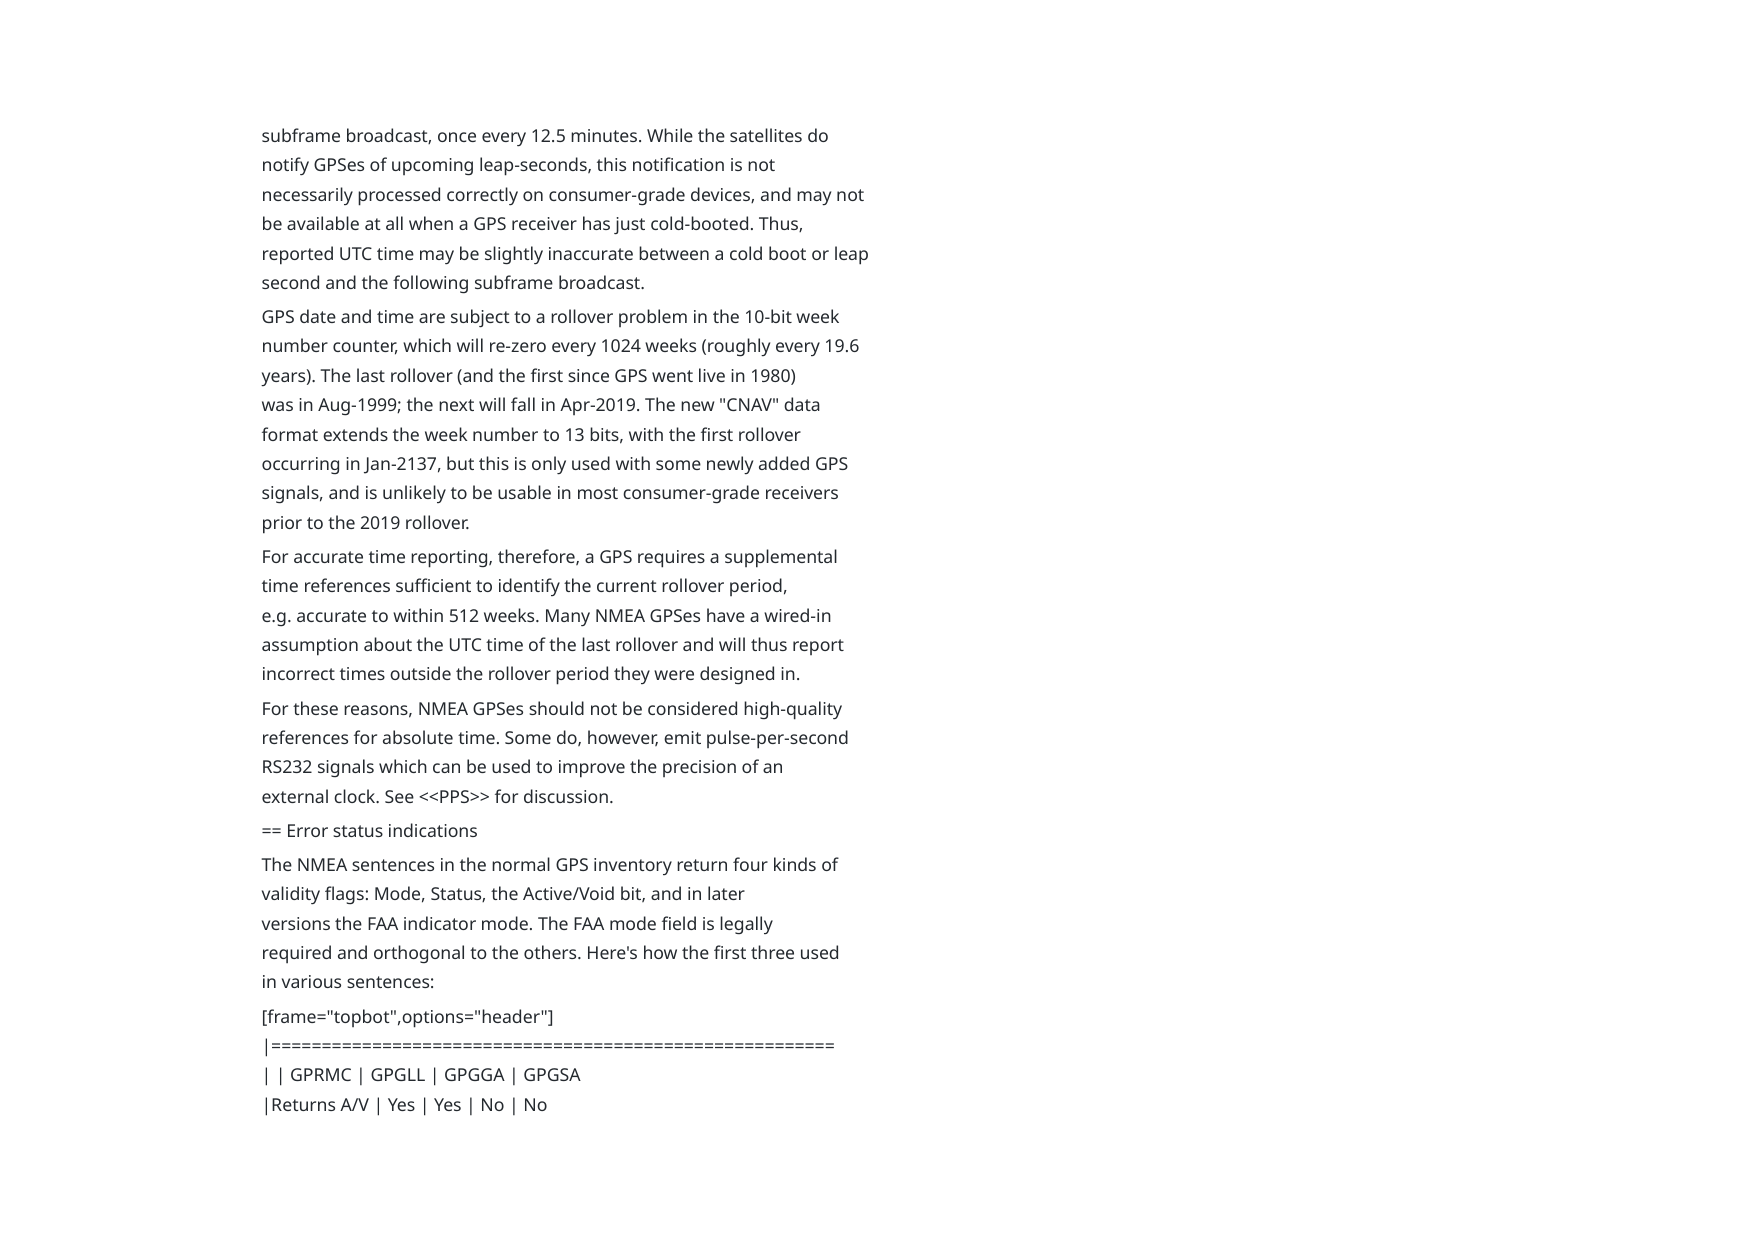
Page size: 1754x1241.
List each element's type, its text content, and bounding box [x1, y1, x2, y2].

table_cell [118, 656, 261, 686]
table_cell [261, 686, 1636, 691]
table_cell The NMEA sentences in the normal GPS inventory return four kinds of [261, 847, 1636, 876]
table_cell [118, 358, 261, 387]
table_cell reported UTC time may be slightly inaccurate between a cold boot or leap [261, 236, 1636, 265]
table_cell RS232 signals which can be used to improve the precision of an [261, 749, 1636, 779]
table_cell [118, 749, 261, 779]
table_cell [118, 1028, 261, 1057]
table_cell [118, 1087, 261, 1116]
table_cell [118, 568, 261, 598]
table_cell [118, 813, 261, 842]
table_cell [118, 387, 261, 417]
table_cell [118, 691, 261, 720]
table_cell [frame="topbot",options="header"] [261, 999, 1636, 1028]
table_cell second and the following subframe broadcast. [261, 265, 1636, 294]
table_cell references for absolute time. Some do, however, emit pulse-per-second [261, 720, 1636, 749]
table_cell [118, 842, 261, 847]
table_cell [118, 779, 261, 808]
table_cell [118, 686, 261, 691]
table_cell [118, 999, 261, 1028]
table_cell [118, 118, 261, 147]
table_cell [118, 935, 261, 964]
table_cell format extends the week number to 13 bits, with the first rollover [261, 417, 1636, 446]
table_cell [118, 965, 261, 994]
table_cell [118, 627, 261, 656]
table_cell necessarily processed correctly on consumer-grade devices, and may not [261, 177, 1636, 206]
table_cell For these reasons, NMEA GPSes should not be considered high-quality [261, 691, 1636, 720]
table_cell occurring in Jan-2137, but this is only used with some newly added GPS [261, 446, 1636, 475]
table_cell [118, 329, 261, 358]
table_cell |Returns A/V | Yes | Yes | No | No [261, 1087, 1636, 1116]
table_cell notify GPSes of upcoming leap-seconds, this notification is not [261, 148, 1636, 177]
table_cell [261, 994, 1636, 999]
table_cell [261, 534, 1636, 539]
table_cell [118, 505, 261, 534]
table_cell [118, 539, 261, 568]
table_cell == Error status indications [261, 813, 1636, 842]
table_cell [118, 876, 261, 906]
table_cell was in Aug-1999; the next will fall in Apr-2019. The new "CNAV" data [261, 387, 1636, 417]
table_cell For accurate time reporting, therefore, a GPS requires a supplemental [261, 539, 1636, 568]
table_cell [118, 294, 261, 299]
table_cell subframe broadcast, once every 12.5 minutes. While the satellites do [261, 118, 1636, 147]
table_cell required and orthogonal to the others. Here's how the first three used [261, 935, 1636, 964]
table_cell [118, 1058, 261, 1087]
table_cell validity flags: Mode, Status, the Active/Void bit, and in later [261, 876, 1636, 906]
table_cell | | GPRMC | GPGLL | GPGGA | GPGSA [261, 1058, 1636, 1087]
table_cell [118, 206, 261, 236]
table_cell [118, 475, 261, 505]
table_cell [118, 994, 261, 999]
table_cell incorrect times outside the rollover period they were designed in. [261, 656, 1636, 686]
table_cell signals, and is unlikely to be usable in most consumer-grade receivers [261, 475, 1636, 505]
table_cell GPS date and time are subject to a rollover problem in the 10-bit week [261, 299, 1636, 328]
table_cell external clock. See <<PPS>> for discussion. [261, 779, 1636, 808]
table_cell [118, 446, 261, 475]
table_cell [118, 177, 261, 206]
table_cell [118, 417, 261, 446]
table_cell [261, 808, 1636, 813]
table_cell be available at all when a GPS receiver has just cold-booted. Thus, [261, 206, 1636, 236]
table_cell e.g. accurate to within 512 weeks. Many NMEA GPSes have a wired-in [261, 598, 1636, 627]
table_cell [118, 906, 261, 935]
table_cell assumption about the UTC time of the last rollover and will thus report [261, 627, 1636, 656]
table_cell [118, 720, 261, 749]
table_cell time references sufficient to identify the current rollover period, [261, 568, 1636, 598]
table_cell [118, 598, 261, 627]
table_cell number counter, which will re-zero every 1024 weeks (roughly every 19.6 [261, 329, 1636, 358]
table_cell |======================================================== [261, 1028, 1636, 1057]
table_cell versions the FAA indicator mode. The FAA mode field is legally [261, 906, 1636, 935]
table_cell [118, 148, 261, 177]
table_cell [118, 808, 261, 813]
table_cell prior to the 2019 rollover. [261, 505, 1636, 534]
table_cell [118, 265, 261, 294]
table_cell years). The last rollover (and the first since GPS went live in 1980) [261, 358, 1636, 387]
table_cell [261, 294, 1636, 299]
table_cell [261, 842, 1636, 847]
table_cell [118, 534, 261, 539]
table_cell in various sentences: [261, 965, 1636, 994]
table_cell [118, 236, 261, 265]
table_cell [118, 299, 261, 328]
table_cell [118, 847, 261, 876]
